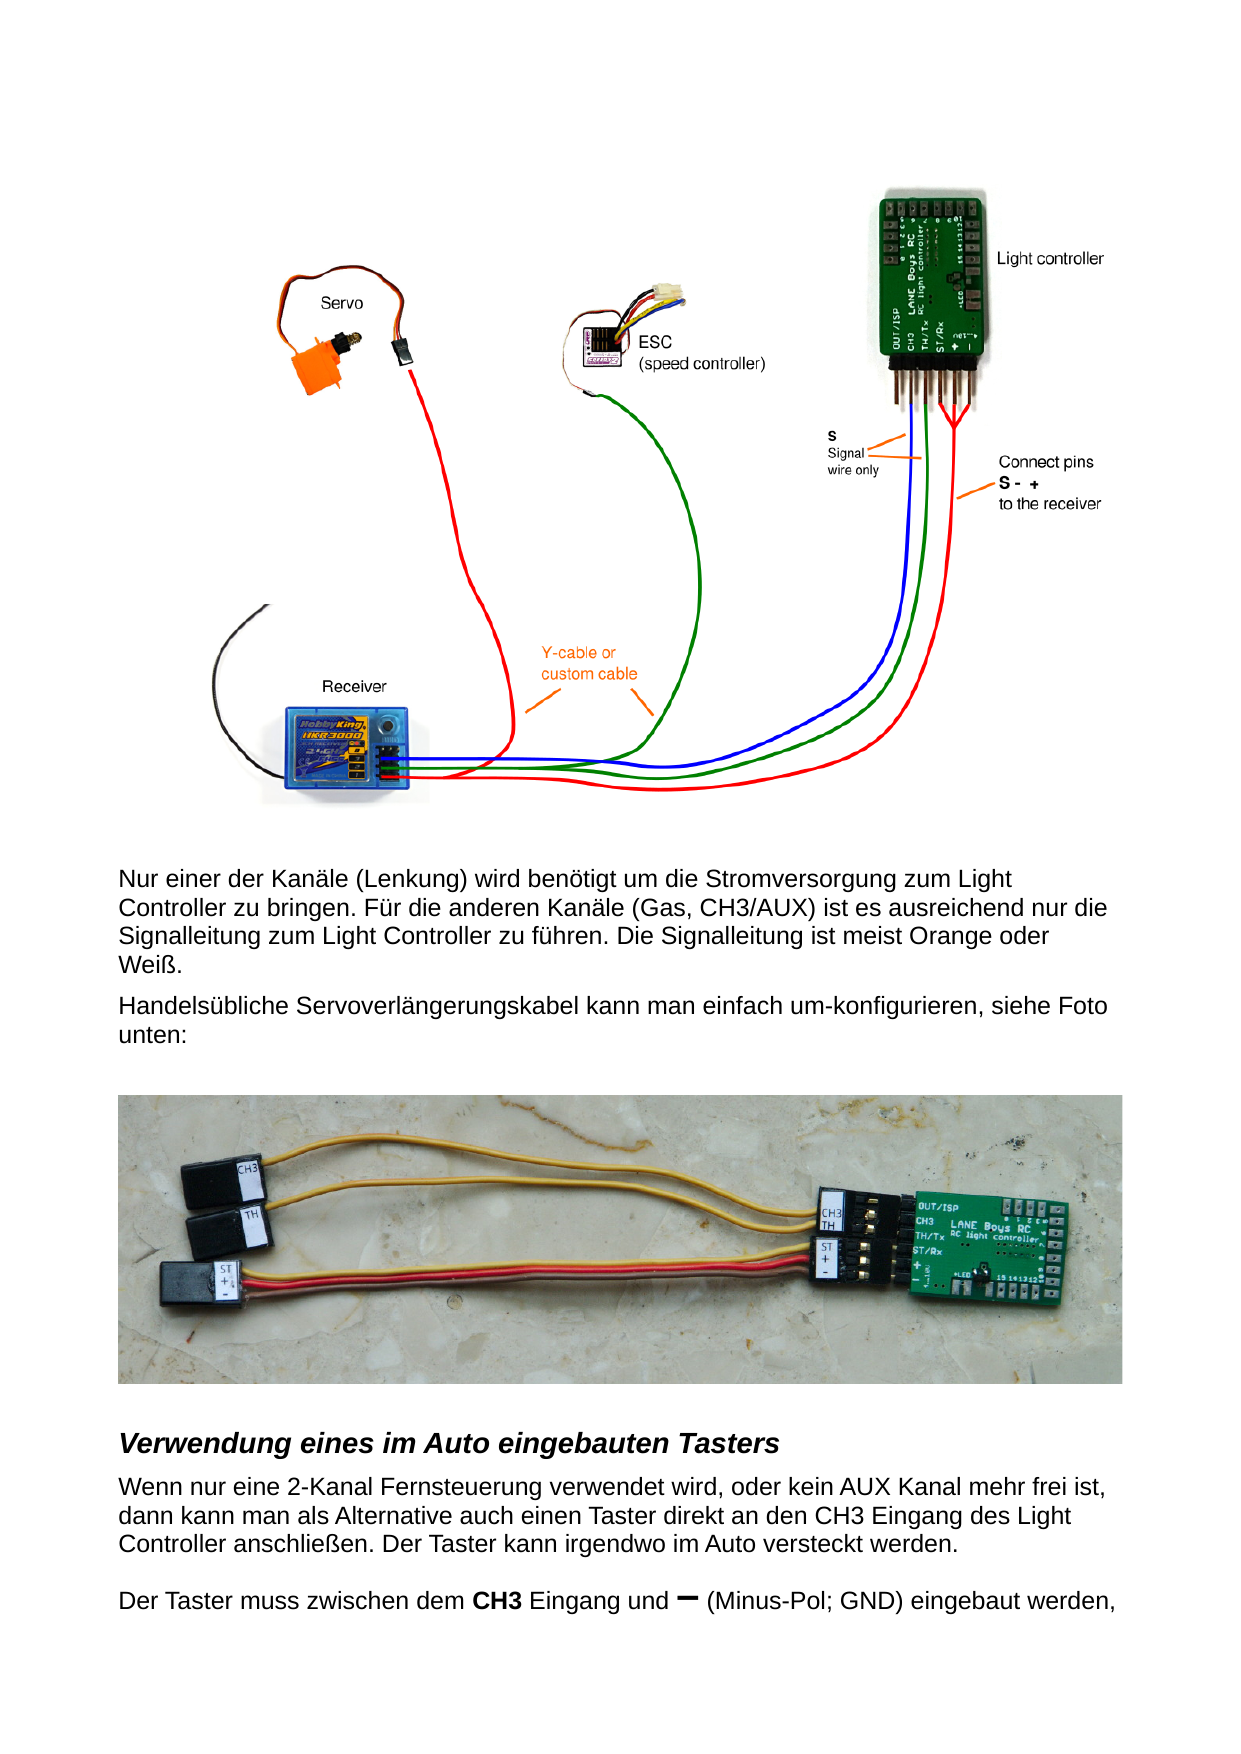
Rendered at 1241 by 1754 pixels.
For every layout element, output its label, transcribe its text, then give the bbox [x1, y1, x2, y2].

text Handelsübliche Servoverlängerungskabel kann man einfach um-konfigurieren, siehe Foto unten: [118, 991, 1122, 1049]
text Wenn nur eine 2-Kanal Fernsteuerung verwendet wird, oder kein AUX Kanal mehr frei ist, dann kann man als Alternative auch einen Taster direkt an den CH3 Eingang des Light Controller anschließen. Der Taster kann irgendwo im Auto versteckt werden. [118, 1472, 1122, 1558]
picture [118, 135, 1123, 847]
picture [118, 1095, 1123, 1384]
text Nur einer der Kanäle (Lenkung) wird benötigt um die Stromversorgung zum Light Controller zu bringen. Für die anderen Kanäle (Gas, CH3/AUX) ist es ausreichend nur die Signalleitung zum Light Controller zu führen. Die Signalleitung ist meist Orange oder Weiß. [118, 864, 1122, 979]
text Der Taster muss zwischen dem CH3 Eingang und – (Minus-Pol; GND) eingebaut werden, [118, 1571, 1122, 1619]
subtitle Verwendung eines im Auto eingebauten Tasters [118, 1426, 1122, 1459]
